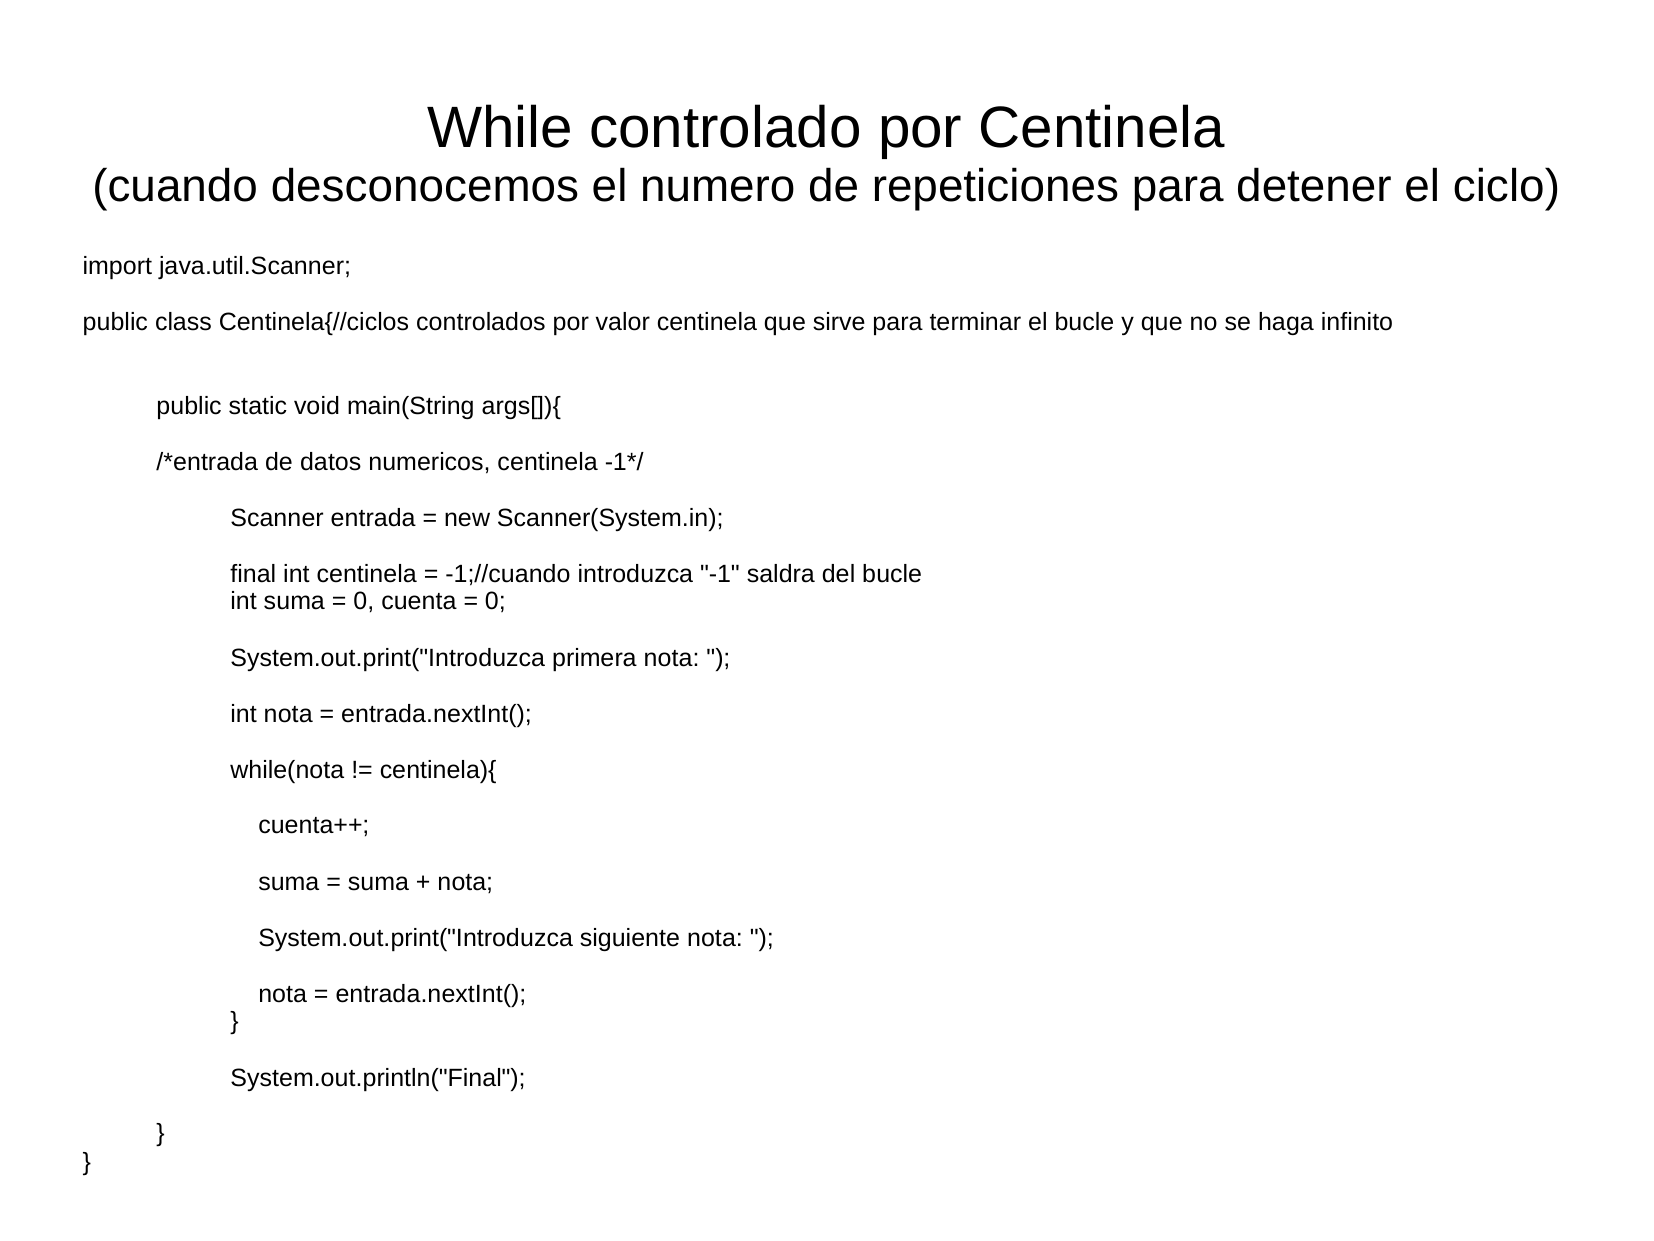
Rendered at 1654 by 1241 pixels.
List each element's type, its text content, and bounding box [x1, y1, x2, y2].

subtitle import java.util.Scanner; public class Centinela{//ciclos controlados por valor centinela que sirve para terminar el bucle y que no se haga infinito public static void main(String args[]){ /*entrada de datos numericos, centinela -1*/ Scanner entrada = new Scanner(System.in); final int centinela = -1;//cuando introduzca "-1" saldra del bucle int suma = 0, cuenta = 0; System.out.print("Introduzca primera nota: "); int nota = entrada.nextInt(); while(nota != centinela){ cuenta++; suma = suma + nota; System.out.print("Introduzca siguiente nota: "); nota = entrada.nextInt(); } System.out.println("Final"); } } [82, 223, 1571, 1176]
title While controlado por Centinela (cuando desconocemos el numero de repeticiones para detener el ciclo) [82, 49, 1571, 223]
